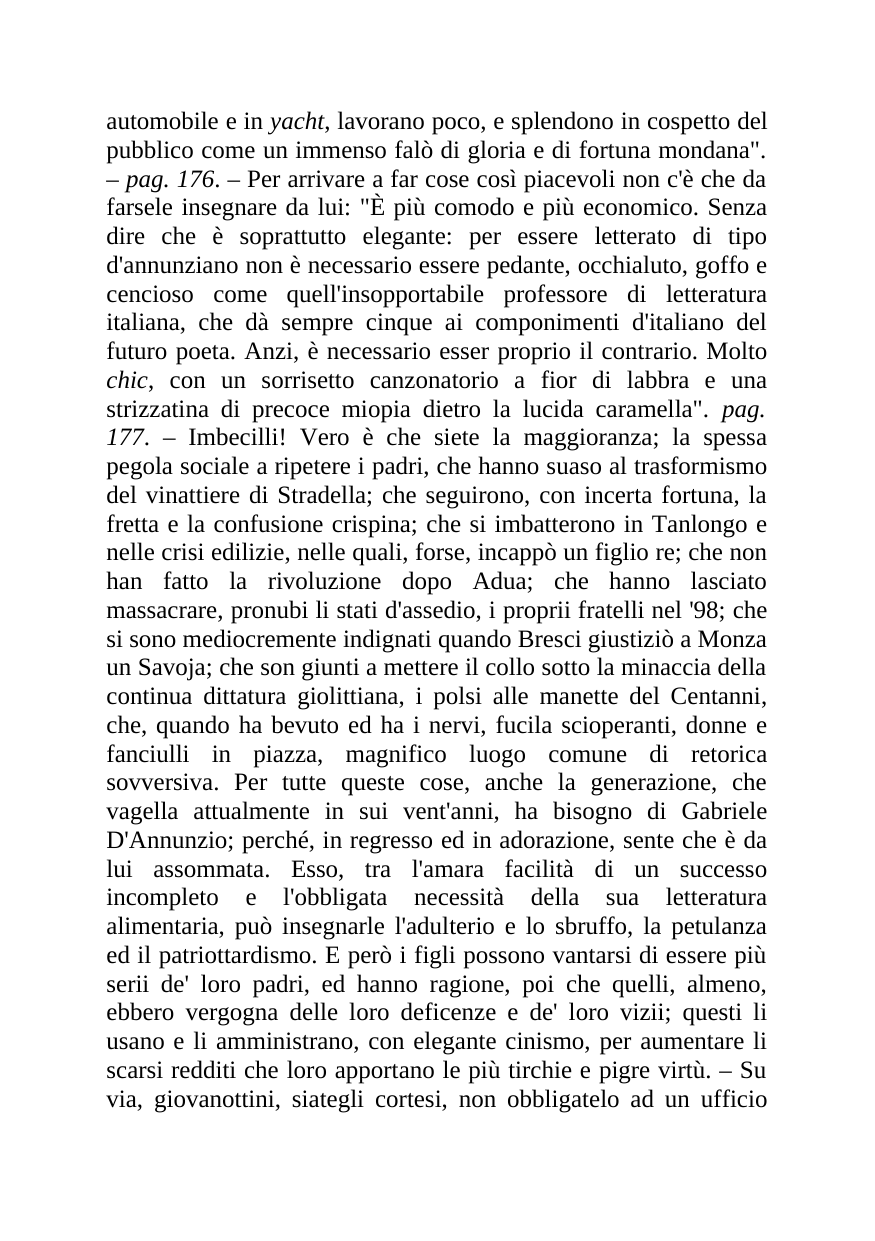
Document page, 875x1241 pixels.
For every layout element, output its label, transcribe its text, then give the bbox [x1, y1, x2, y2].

text automobile e in yacht, lavorano poco, e splendono in cospetto del pubblico come un immenso falò di gloria e di fortuna mondana". – pag. 176. – Per arrivare a far cose così piacevoli non c'è che da farsele insegnare da lui: "È più comodo e più economico. Senza dire che è soprattutto elegante: per essere letterato di tipo d'annunziano non è necessario essere pedante, occhialuto, goffo e cencioso come quell'insopportabile professore di letteratura italiana, che dà sempre cinque ai componimenti d'italiano del futuro poeta. Anzi, è necessario esser proprio il contrario. Molto chic, con un sorrisetto canzonatorio a fior di labbra e una strizzatina di precoce miopia dietro la lucida caramella". pag. 177. – Imbecilli! Vero è che siete la maggioranza; la spessa pegola sociale a ripetere i padri, che hanno suaso al trasformismo del vinattiere di Stradella; che seguirono, con incerta fortuna, la fretta e la confusione crispina; che si imbatterono in Tanlongo e nelle crisi edilizie, nelle quali, forse, incappò un figlio re; che non han fatto la rivoluzione dopo Adua; che hanno lasciato massacrare, pronubi li stati d'assedio, i proprii fratelli nel '98; che si sono mediocremente indignati quando Bresci giustiziò a Monza un Savoja; che son giunti a mettere il collo sotto la minaccia della continua dittatura giolittiana, i polsi alle manette del Centanni, che, quando ha bevuto ed ha i nervi, fucila scioperanti, donne e fanciulli in piazza, magnifico luogo comune di retorica sovversiva. Per tutte queste cose, anche la generazione, che vagella attualmente in sui vent'anni, ha bisogno di Gabriele D'Annunzio; perché, in regresso ed in adorazione, sente che è da lui assommata. Esso, tra l'amara facilità di un successo incompleto e l'obbligata necessità della sua letteratura alimentaria, può insegnarle l'adulterio e lo sbruffo, la petulanza ed il patriottardismo. E però i figli possono vantarsi di essere più serii de' loro padri, ed hanno ragione, poi che quelli, almeno, ebbero vergogna delle loro deficenze e de' loro vizii; questi li usano e li amministrano, con elegante cinismo, per aumentare li scarsi redditi che loro apportano le più tirchie e pigre virtù. – Su via, giovanottini, siategli cortesi, non obbligatelo ad un ufficio [106, 106, 768, 1112]
